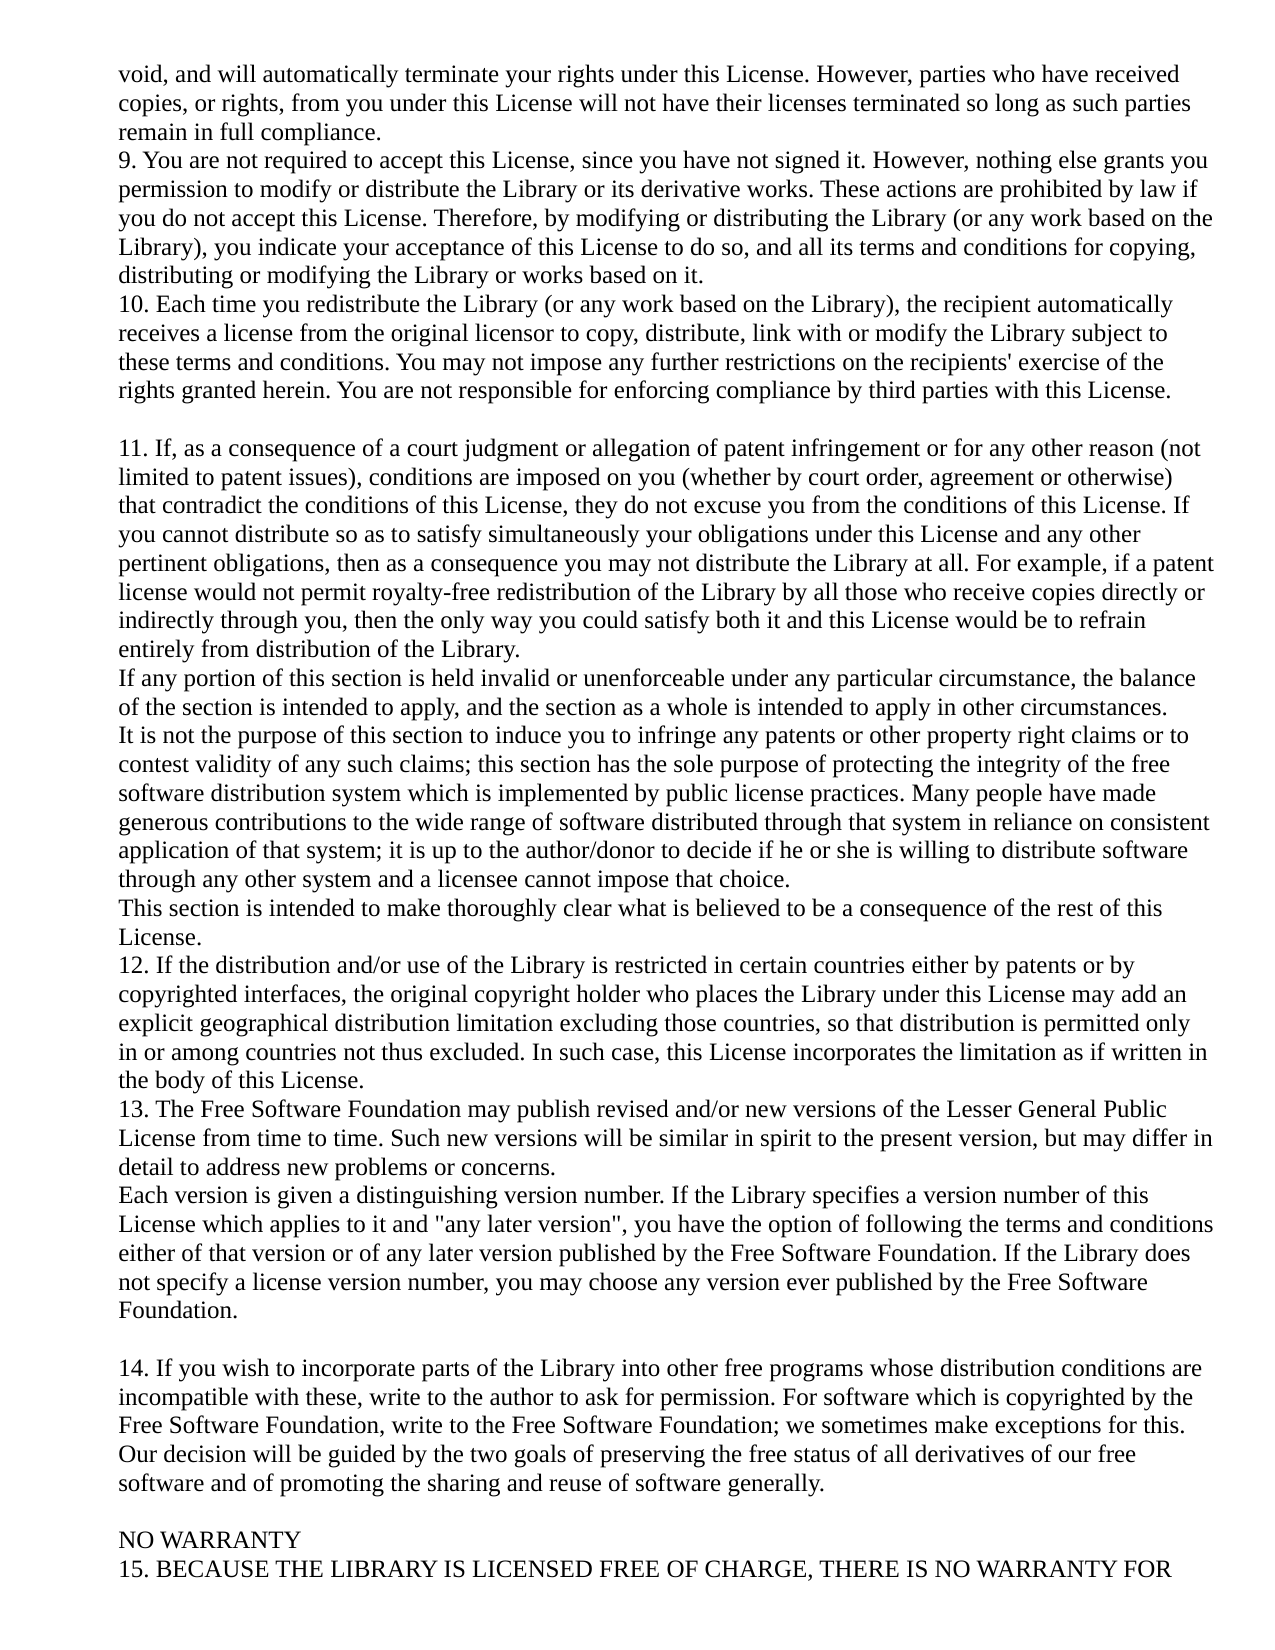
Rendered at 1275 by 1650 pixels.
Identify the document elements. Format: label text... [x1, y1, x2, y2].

text void, and will automatically terminate your rights under this License. However, parties who have received copies, or rights, from you under this License will not have their licenses terminated so long as such parties remain in full compliance. 9. You are not required to accept this License, since you have not signed it. However, nothing else grants you permission to modify or distribute the Library or its derivative works. These actions are prohibited by law if you do not accept this License. Therefore, by modifying or distributing the Library (or any work based on the Library), you indicate your acceptance of this License to do so, and all its terms and conditions for copying, distributing or modifying the Library or works based on it. 10. Each time you redistribute the Library (or any work based on the Library), the recipient automatically receives a license from the original licensor to copy, distribute, link with or modify the Library subject to these terms and conditions. You may not impose any further restrictions on the recipients' exercise of the rights granted herein. You are not responsible for enforcing compliance by third parties with this License. 11. If, as a consequence of a court judgment or allegation of patent infringement or for any other reason (not limited to patent issues), conditions are imposed on you (whether by court order, agreement or otherwise) that contradict the conditions of this License, they do not excuse you from the conditions of this License. If you cannot distribute so as to satisfy simultaneously your obligations under this License and any other pertinent obligations, then as a consequence you may not distribute the Library at all. For example, if a patent license would not permit royalty-free redistribution of the Library by all those who receive copies directly or indirectly through you, then the only way you could satisfy both it and this License would be to refrain entirely from distribution of the Library. If any portion of this section is held invalid or unenforceable under any particular circumstance, the balance of the section is intended to apply, and the section as a whole is intended to apply in other circumstances. It is not the purpose of this section to induce you to infringe any patents or other property right claims or to contest validity of any such claims; this section has the sole purpose of protecting the integrity of the free software distribution system which is implemented by public license practices. Many people have made generous contributions to the wide range of software distributed through that system in reliance on consistent application of that system; it is up to the author/donor to decide if he or she is willing to distribute software through any other system and a licensee cannot impose that choice. This section is intended to make thoroughly clear what is believed to be a consequence of the rest of this License. 12. If the distribution and/or use of the Library is restricted in certain countries either by patents or by copyrighted interfaces, the original copyright holder who places the Library under this License may add an explicit geographical distribution limitation excluding those countries, so that distribution is permitted only in or among countries not thus excluded. In such case, this License incorporates the limitation as if written in the body of this License. 13. The Free Software Foundation may publish revised and/or new versions of the Lesser General Public License from time to time. Such new versions will be similar in spirit to the present version, but may differ in detail to address new problems or concerns. Each version is given a distinguishing version number. If the Library specifies a version number of this License which applies to it and "any later version", you have the option of following the terms and conditions either of that version or of any later version published by the Free Software Foundation. If the Library does not specify a license version number, you may choose any version ever published by the Free Software Foundation. 14. If you wish to incorporate parts of the Library into other free programs whose distribution conditions are incompatible with these, write to the author to ask for permission. For software which is copyrighted by the Free Software Foundation, write to the Free Software Foundation; we sometimes make exceptions for this. Our decision will be guided by the two goals of preserving the free status of all derivatives of our free software and of promoting the sharing and reuse of software generally. NO WARRANTY 15. BECAUSE THE LIBRARY IS LICENSED FREE OF CHARGE, THERE IS NO WARRANTY FOR [118, 59, 1216, 1583]
